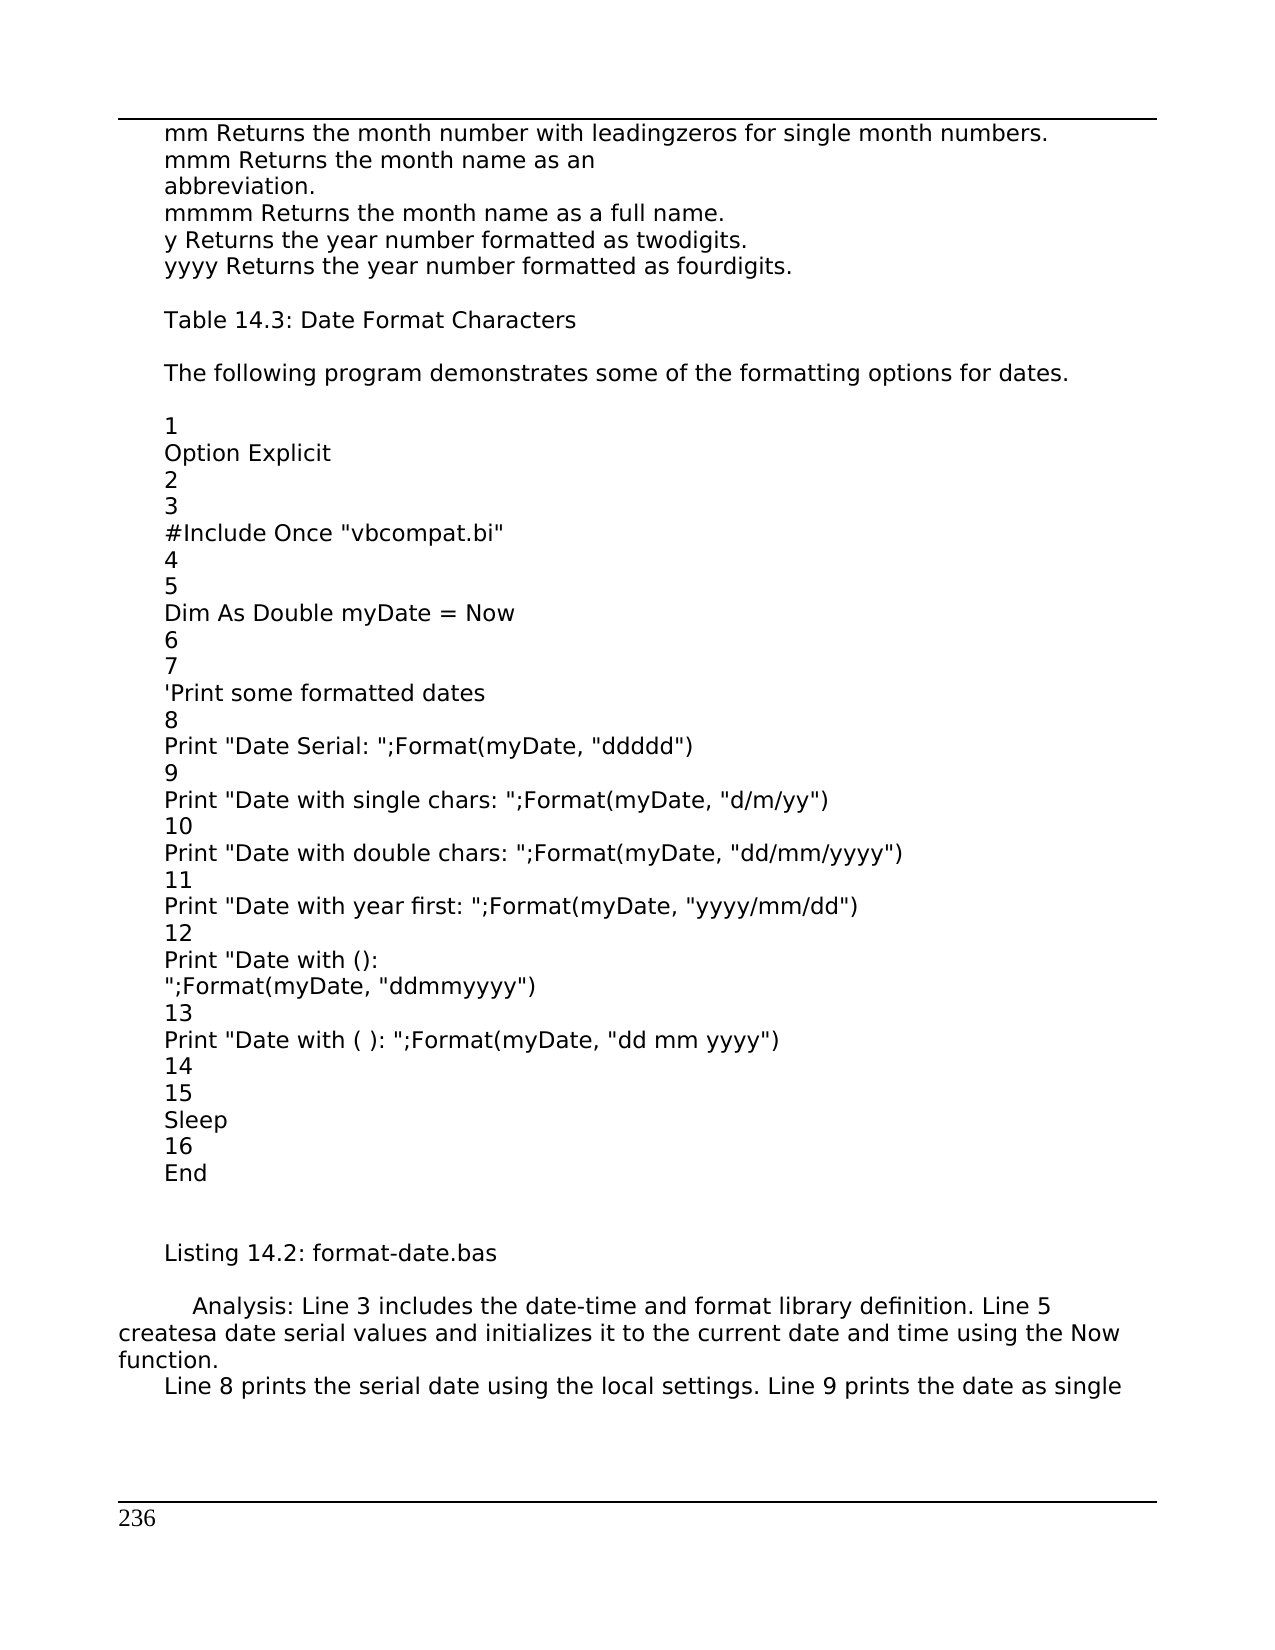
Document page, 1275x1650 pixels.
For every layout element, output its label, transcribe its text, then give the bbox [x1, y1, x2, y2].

text The following program demonstrates some of the formatting options for dates. [118, 360, 1157, 387]
text 15 [118, 1080, 1157, 1107]
text 9 [118, 760, 1157, 787]
text 'Print some formatted dates [118, 680, 1157, 707]
text mmmm Returns the month name as a full name. [118, 200, 1157, 227]
text 11 [118, 867, 1157, 893]
text 7 [118, 653, 1157, 680]
text Table 14.3: Date Format Characters [118, 307, 1157, 333]
text Print "Date with (): [118, 947, 1157, 973]
text Listing 14.2: format-date.bas [118, 1240, 1157, 1267]
text 13 [118, 1000, 1157, 1027]
text 4 [118, 547, 1157, 573]
text End [118, 1160, 1157, 1187]
text 5 [118, 573, 1157, 600]
text y Returns the year number formatted as twodigits. [118, 227, 1157, 253]
text 3 [118, 493, 1157, 520]
text 2 [118, 467, 1157, 493]
text mm Returns the month number with leadingzeros for single month numbers. [118, 120, 1157, 147]
text 1 [118, 413, 1157, 440]
text mmm Returns the month name as an [118, 147, 1157, 173]
text Print "Date with double chars: ";Format(myDate, "dd/mm/yyyy") [118, 840, 1157, 867]
text Line 8 prints the serial date using the local settings. Line 9 prints the date as single [118, 1373, 1157, 1400]
text 16 [118, 1133, 1157, 1160]
text 10 [118, 813, 1157, 840]
text 6 [118, 627, 1157, 653]
text Print "Date with single chars: ";Format(myDate, "d/m/yy") [118, 787, 1157, 813]
text Print "Date with ( ): ";Format(myDate, "dd mm yyyy") [118, 1027, 1157, 1053]
text Print "Date Serial: ";Format(myDate, "ddddd") [118, 733, 1157, 760]
text 14 [118, 1053, 1157, 1080]
text Option Explicit [118, 440, 1157, 467]
text ";Format(myDate, "ddmmyyyy") [118, 973, 1157, 1000]
text Analysis: Line 3 includes the date-time and format library definition. Line 5 createsa date serial values and initializes it to the current date and time using the Now function. [118, 1293, 1157, 1373]
text Sleep [118, 1107, 1157, 1133]
text 12 [118, 920, 1157, 947]
text abbreviation. [118, 173, 1157, 200]
text #Include Once "vbcompat.bi" [118, 520, 1157, 547]
text Dim As Double myDate = Now [118, 600, 1157, 627]
text yyyy Returns the year number formatted as fourdigits. [118, 253, 1157, 280]
text 8 [118, 707, 1157, 733]
text Print "Date with year first: ";Format(myDate, "yyyy/mm/dd") [118, 893, 1157, 920]
